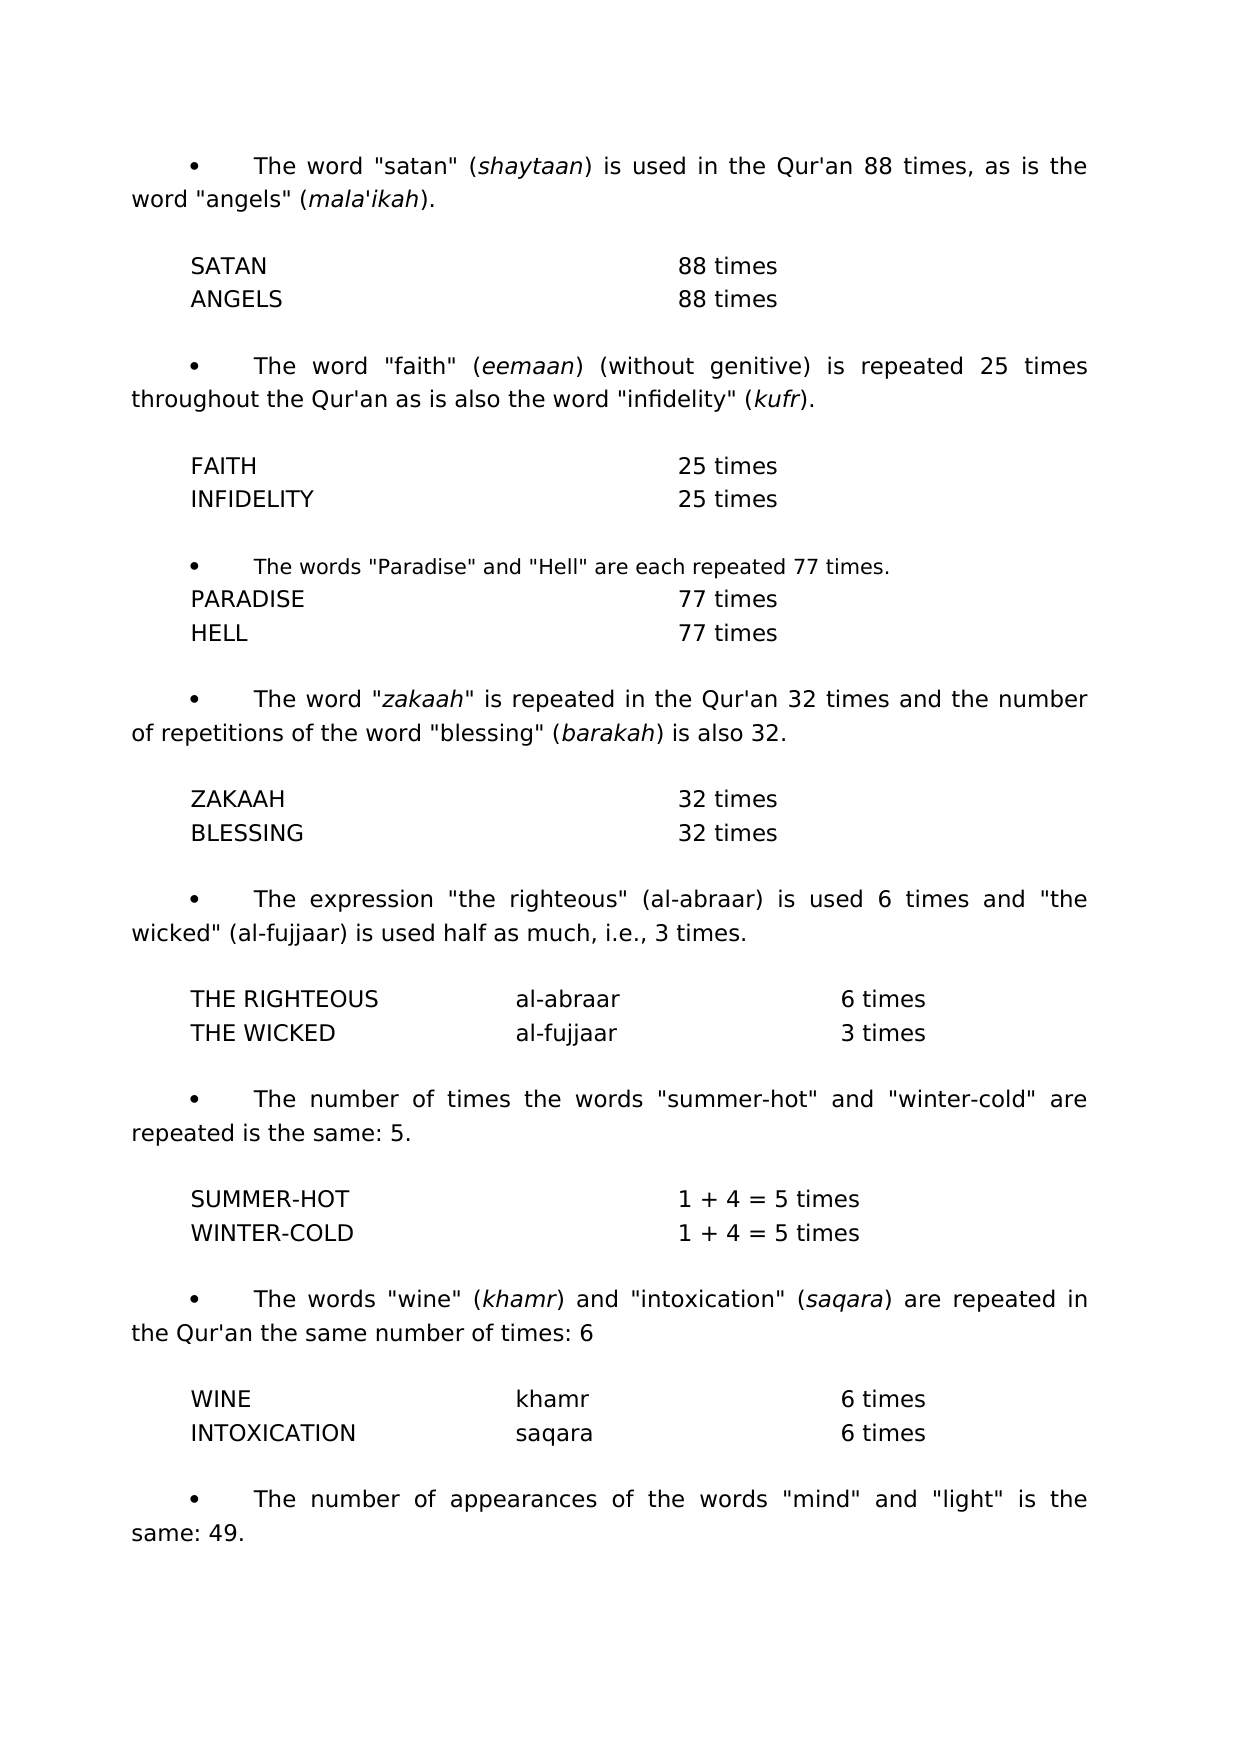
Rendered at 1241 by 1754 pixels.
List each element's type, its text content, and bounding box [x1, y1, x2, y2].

table_cell 32 times [619, 814, 1106, 848]
list The word "satan" (shaytaan) is used in the Qur'an 88 times, as is the word "angels" (mala'ikah). [131, 148, 1088, 214]
table_cell BLESSING [131, 814, 619, 848]
table_cell 1 + 4 = 5 times [619, 1214, 1106, 1248]
table_header SATAN [131, 248, 619, 281]
list The expression "the righteous" (al-abraar) is used 6 times and "the wicked" (al-fujjaar) is used half as much, i.e., 3 times. [131, 881, 1088, 948]
list The words "Paradise" and "Hell" are each repeated 77 times. [131, 548, 1088, 581]
table_cell INTOXICATION [131, 1414, 456, 1448]
table_cell al-fujjaar [456, 1014, 781, 1048]
table_cell 6 times [781, 1414, 1106, 1448]
table_cell 77 times [619, 614, 1106, 648]
table_cell ANGELS [131, 281, 619, 314]
table_header khamr [456, 1381, 781, 1414]
table_header THE RIGHTEOUS [131, 981, 456, 1014]
list The number of appearances of the words "mind" and "light" is the same: 49. [131, 1481, 1088, 1548]
table_header 6 times [781, 1381, 1106, 1414]
list The number of times the words "summer-hot" and "winter-cold" are repeated is the same: 5. [131, 1081, 1088, 1148]
table_cell 3 times [781, 1014, 1106, 1048]
table_cell 88 times [619, 281, 1106, 314]
table_cell THE WICKED [131, 1014, 456, 1048]
table_cell HELL [131, 614, 619, 648]
table_header PARADISE [131, 581, 619, 614]
table_cell saqara [456, 1414, 781, 1448]
table_header 88 times [619, 248, 1106, 281]
list The word "zakaah" is repeated in the Qur'an 32 times and the number of repetitions of the word "blessing" (barakah) is also 32. [131, 681, 1088, 748]
table_header SUMMER-HOT [131, 1181, 619, 1214]
table_header 6 times [781, 981, 1106, 1014]
table_header WINE [131, 1381, 456, 1414]
table_header 77 times [619, 581, 1106, 614]
table_cell 25 times [619, 481, 1106, 514]
table_header 1 + 4 = 5 times [619, 1181, 1106, 1214]
table_header 25 times [619, 448, 1106, 481]
table_header al-abraar [456, 981, 781, 1014]
list The word "faith" (eemaan) (without genitive) is repeated 25 times throughout the Qur'an as is also the word "infidelity" (kufr). [131, 348, 1088, 414]
table_header 32 times [619, 781, 1106, 814]
table_header FAITH [131, 448, 619, 481]
table_cell WINTER-COLD [131, 1214, 619, 1248]
table_header ZAKAAH [131, 781, 619, 814]
table_cell INFIDELITY [131, 481, 619, 514]
list The words "wine" (khamr) and "intoxication" (saqara) are repeated in the Qur'an the same number of times: 6 [131, 1281, 1088, 1348]
